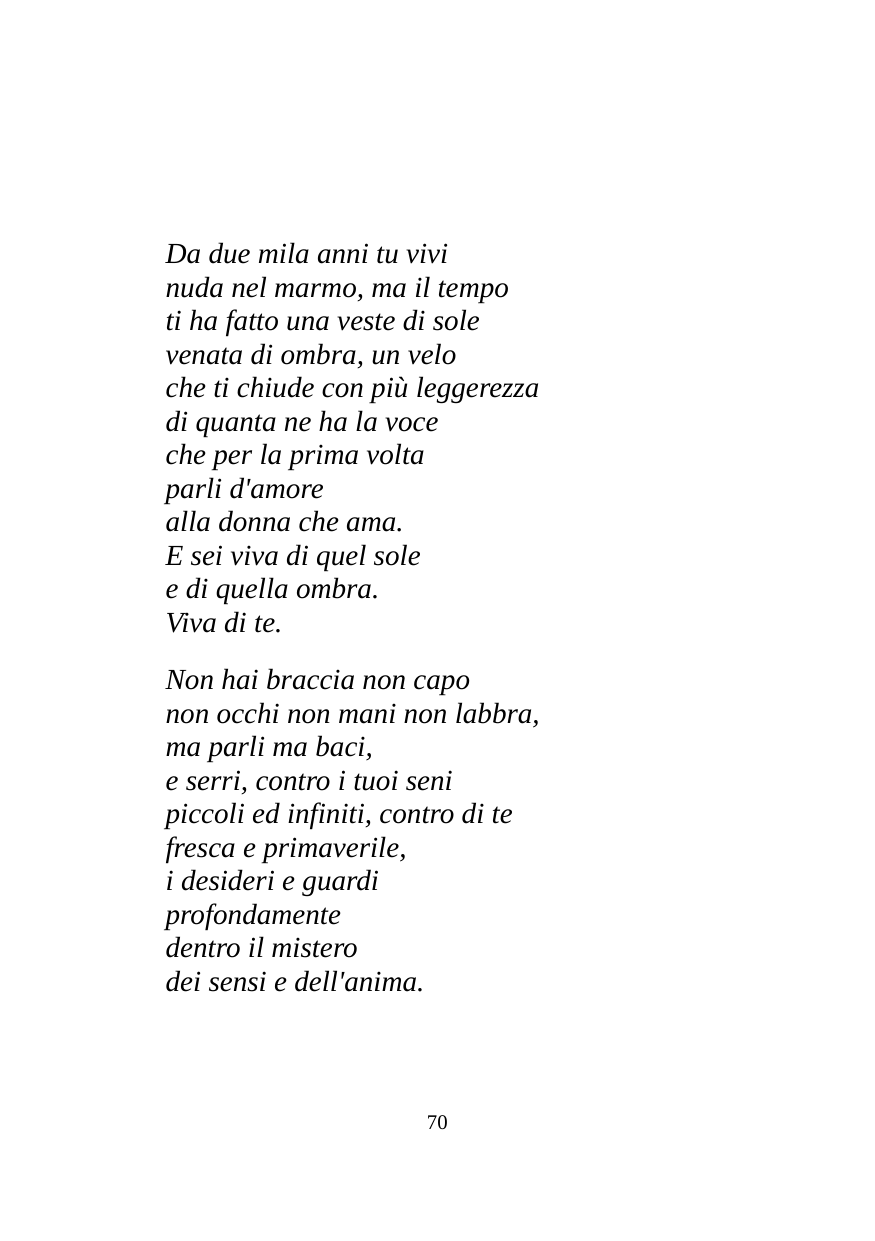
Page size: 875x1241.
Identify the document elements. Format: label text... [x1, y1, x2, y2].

text Non hai braccia non capo non occhi non mani non labbra, ma parli ma baci, e serri, contro i tuoi seni piccoli ed infiniti, contro di te fresca e primaverile, i desideri e guardi profondamente dentro il mistero dei sensi e dell'anima. [165, 662, 768, 998]
text Da due mila anni tu vivi nuda nel marmo, ma il tempo ti ha fatto una veste di sole venata di ombra, un velo che ti chiude con più leggerezza di quanta ne ha la voce che per la prima volta parli d'amore alla donna che ama. E sei viva di quel sole e di quella ombra. Viva di te. [165, 236, 768, 639]
